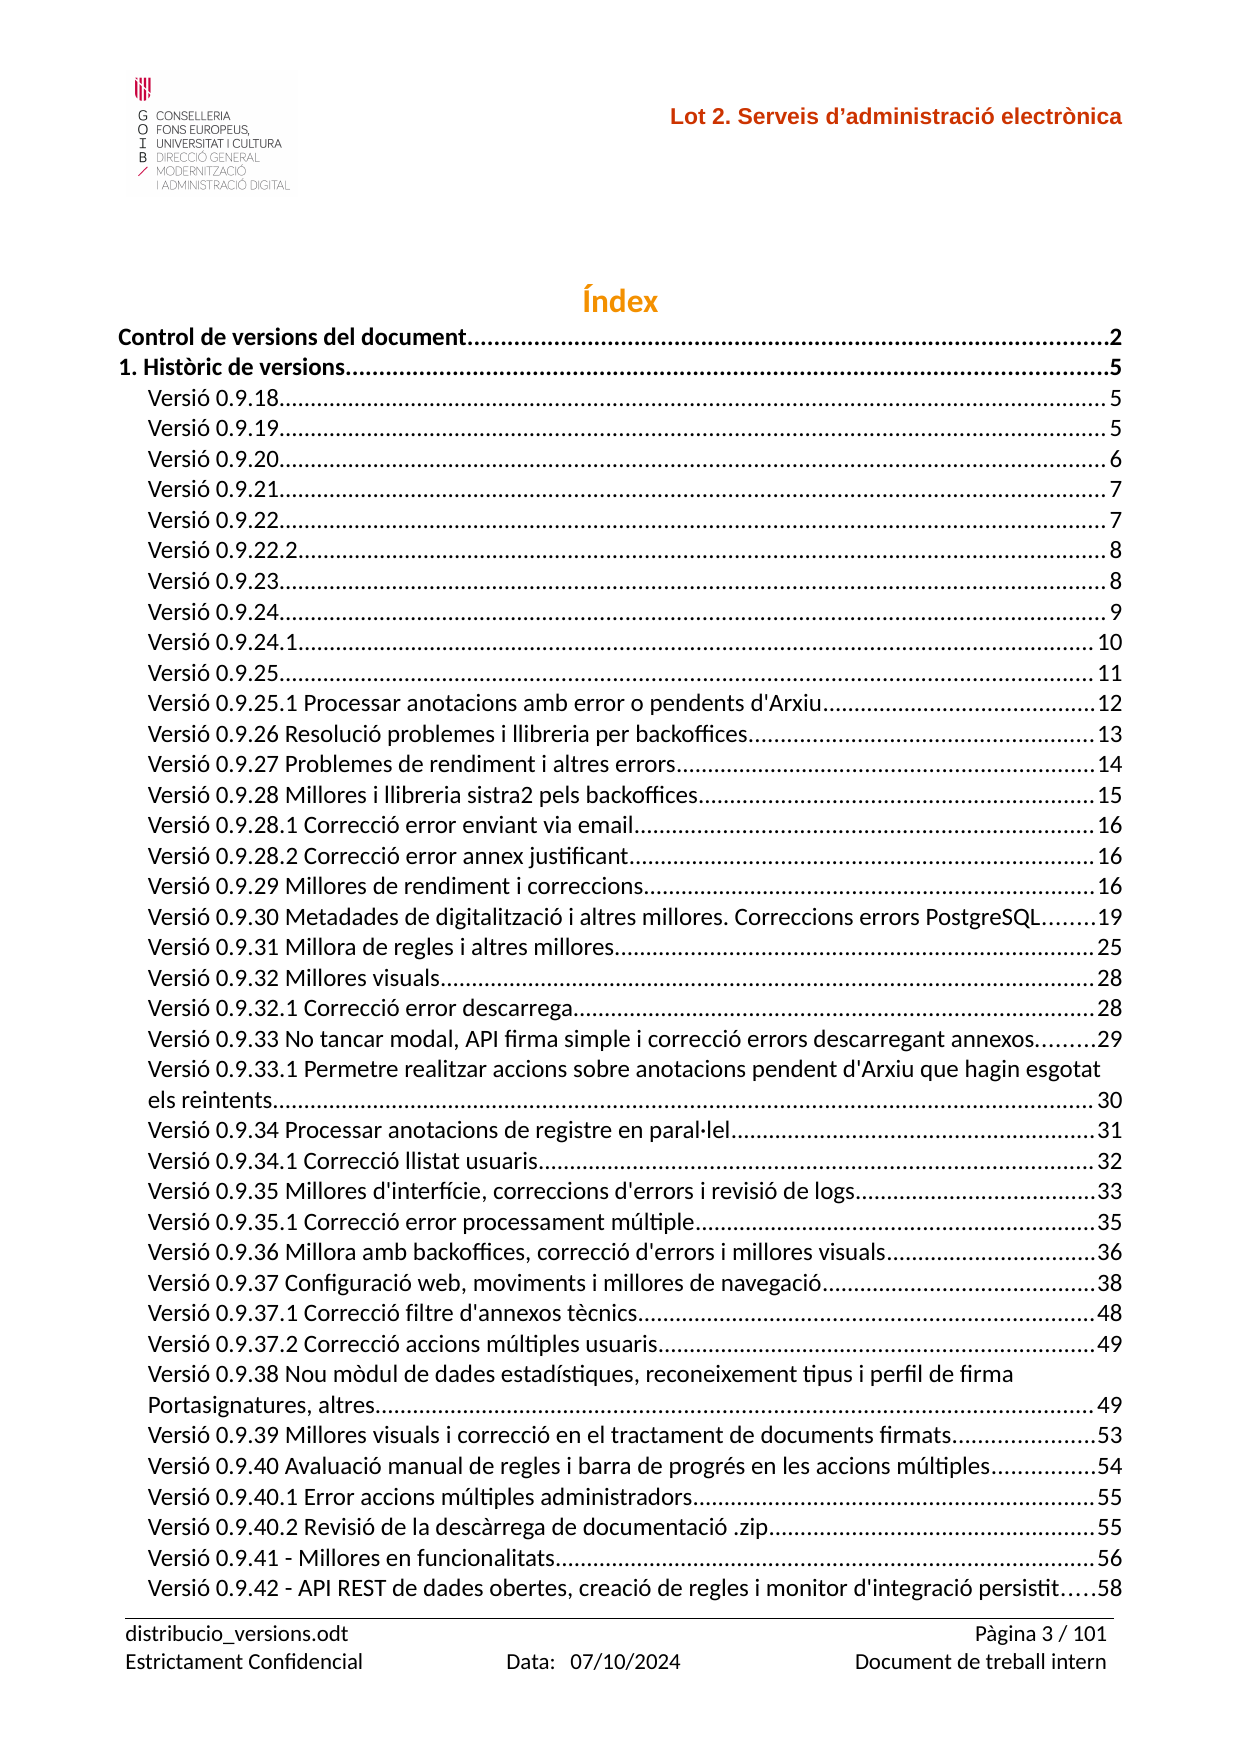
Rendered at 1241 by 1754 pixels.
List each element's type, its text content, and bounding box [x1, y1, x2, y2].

text Versió 0.9.40.2 Revisió de la descàrrega de documentació .zip 55 [148, 1511, 1122, 1542]
text 1. Històric de versions 5 [118, 351, 1122, 382]
text Versió 0.9.35 Millores d'interfície, correccions d'errors i revisió de logs 33 [148, 1176, 1122, 1206]
text Versió 0.9.29 Millores de rendiment i correccions 16 [148, 870, 1122, 901]
text Índex [118, 280, 1122, 321]
text Versió 0.9.39 Millores visuals i correcció en el tractament de documents firmats 53 [148, 1420, 1122, 1450]
text Versió 0.9.37.1 Correcció filtre d'annexos tècnics 48 [148, 1298, 1122, 1328]
text Versió 0.9.24.1 10 [148, 626, 1122, 657]
text Versió 0.9.19 5 [148, 412, 1122, 443]
text Versió 0.9.34.1 Correcció llistat usuaris 32 [148, 1145, 1122, 1176]
text Versió 0.9.31 Millora de regles i altres millores. 25 [148, 931, 1122, 962]
text Versió 0.9.22 7 [148, 504, 1122, 534]
text Versió 0.9.28.2 Correcció error annex justificant 16 [148, 840, 1122, 870]
text Versió 0.9.41 - Millores en funcionalitats 56 [148, 1542, 1122, 1572]
text Versió 0.9.21 7 [148, 473, 1122, 504]
picture [126, 70, 299, 197]
text Versió 0.9.42 - API REST de dades obertes, creació de regles i monitor d'integració persistit 58 [148, 1572, 1122, 1603]
text Versió 0.9.22.2 8 [148, 534, 1122, 565]
text Versió 0.9.26 Resolució problemes i llibreria per backoffices 13 [148, 718, 1122, 748]
text Versió 0.9.30 Metadades de digitalització i altres millores. Correccions errors PostgreSQL 19 [148, 901, 1122, 931]
text Versió 0.9.27 Problemes de rendiment i altres errors 14 [148, 748, 1122, 779]
text Control de versions del document 2 [118, 321, 1122, 351]
text Versió 0.9.40 Avaluació manual de regles i barra de progrés en les accions múltiples 54 [148, 1450, 1122, 1481]
text Versió 0.9.25 11 [148, 657, 1122, 687]
text Versió 0.9.32.1 Correcció error descarrega 28 [148, 992, 1122, 1023]
text Versió 0.9.36 Millora amb backoffices, correcció d'errors i millores visuals 36 [148, 1237, 1122, 1267]
text Versió 0.9.34 Processar anotacions de registre en paral·lel 31 [148, 1114, 1122, 1145]
text Versió 0.9.18 5 [148, 382, 1122, 412]
text Versió 0.9.40.1 Error accions múltiples administradors 55 [148, 1481, 1122, 1511]
text Versió 0.9.32 Millores visuals. 28 [148, 962, 1122, 992]
text Versió 0.9.35.1 Correcció error processament múltiple 35 [148, 1206, 1122, 1237]
text Versió 0.9.28 Millores i llibreria sistra2 pels backoffices 15 [148, 779, 1122, 809]
text Versió 0.9.20 6 [148, 443, 1122, 473]
text Versió 0.9.37.2 Correcció accions múltiples usuaris 49 [148, 1328, 1122, 1359]
text Versió 0.9.25.1 Processar anotacions amb error o pendents d'Arxiu 12 [148, 687, 1122, 718]
text Versió 0.9.24 9 [148, 596, 1122, 626]
text Versió 0.9.37 Configuració web, moviments i millores de navegació 38 [148, 1267, 1122, 1298]
text Versió 0.9.33.1 Permetre realitzar accions sobre anotacions pendent d'Arxiu que hagin esgotat els reintents 30 [148, 1053, 1122, 1114]
text Versió 0.9.33 No tancar modal, API firma simple i correcció errors descarregant annexos 29 [148, 1023, 1122, 1053]
text Versió 0.9.28.1 Correcció error enviant via email 16 [148, 809, 1122, 840]
text Versió 0.9.38 Nou mòdul de dades estadístiques, reconeixement tipus i perfil de firma Portasignatures, altres 49 [148, 1359, 1122, 1420]
text Versió 0.9.23 8 [148, 565, 1122, 596]
